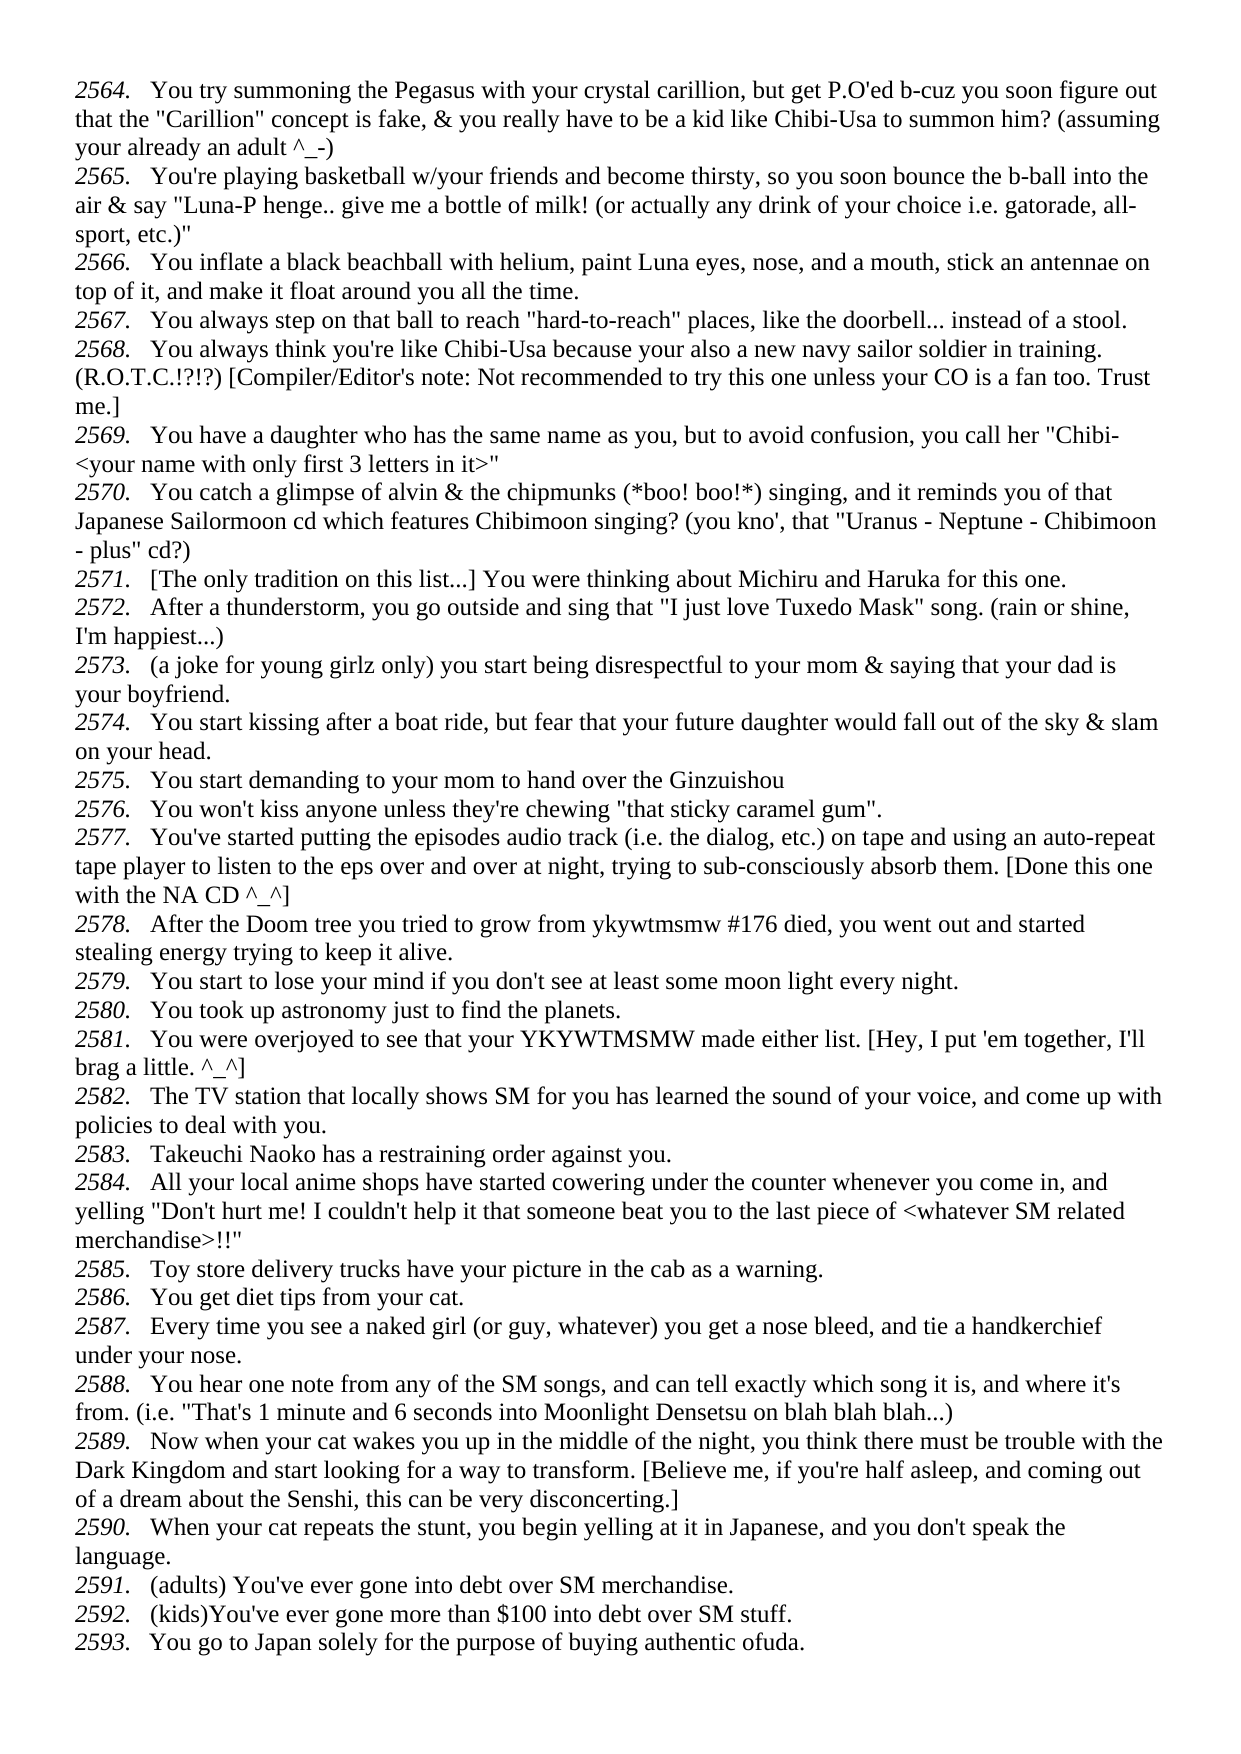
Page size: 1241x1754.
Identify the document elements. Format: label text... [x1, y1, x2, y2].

list You always step on that ball to reach "hard-to-reach" places, like the doorbell... instead of a stool. [75, 305, 1165, 334]
list (a joke for young girlz only) you start being disrespectful to your mom & saying that your dad is your boyfriend. [75, 650, 1165, 707]
list The TV station that locally shows SM for you has learned the sound of your voice, and come up with policies to deal with you. [75, 1081, 1165, 1139]
list You start kissing after a boat ride, but fear that your future daughter would fall out of the sky & slam on your head. [75, 707, 1165, 765]
list You start to lose your mind if you don't see at least some moon light every night. [75, 966, 1165, 995]
list You took up astronomy just to find the planets. [75, 995, 1165, 1024]
list Toy store delivery trucks have your picture in the cab as a warning. [75, 1254, 1165, 1282]
list (adults) You've ever gone into debt over SM merchandise. [75, 1570, 1165, 1599]
list You're playing basketball w/your friends and become thirsty, so you soon bounce the b-ball into the air & say "Luna-P henge.. give me a bottle of milk! (or actually any drink of your choice i.e. gatorade, all-sport, etc.)" [75, 161, 1165, 247]
list You start demanding to your mom to hand over the Ginzuishou [75, 765, 1165, 794]
list You catch a glimpse of alvin & the chipmunks (*boo! boo!*) singing, and it reminds you of that Japanese Sailormoon cd which features Chibimoon singing? (you kno', that "Uranus - Neptune - Chibimoon - plus" cd?) [75, 477, 1165, 564]
list You inflate a black beachball with helium, paint Luna eyes, nose, and a mouth, stick an antennae on top of it, and make it float around you all the time. [75, 247, 1165, 305]
list You've started putting the episodes audio track (i.e. the dialog, etc.) on tape and using an auto-repeat tape player to listen to the eps over and over at night, trying to sub-consciously absorb them. [Done this one with the NA CD ^_^] [75, 822, 1165, 909]
list You won't kiss anyone unless they're chewing "that sticky caramel gum". [75, 794, 1165, 822]
list Every time you see a naked girl (or guy, whatever) you get a nose bleed, and tie a handkerchief under your nose. [75, 1311, 1165, 1369]
list [The only tradition on this list...] You were thinking about Michiru and Haruka for this one. [75, 564, 1165, 592]
list When your cat repeats the stunt, you begin yelling at it in Japanese, and you don't speak the language. [75, 1512, 1165, 1570]
list Now when your cat wakes you up in the middle of the night, you think there must be trouble with the Dark Kingdom and start looking for a way to transform. [Believe me, if you're half asleep, and coming out of a dream about the Senshi, this can be very disconcerting.] [75, 1426, 1165, 1512]
list You get diet tips from your cat. [75, 1282, 1165, 1311]
list All your local anime shops have started cowering under the counter whenever you come in, and yelling "Don't hurt me! I couldn't help it that someone beat you to the last piece of <whatever SM related merchandise>!!" [75, 1167, 1165, 1254]
list You were overjoyed to see that your YKYWTMSMW made either list. [Hey, I put 'em together, I'll brag a little. ^_^] [75, 1024, 1165, 1081]
list You go to Japan solely for the purpose of buying authentic ofuda. [75, 1627, 1165, 1656]
list You hear one note from any of the SM songs, and can tell exactly which song it is, and where it's from. (i.e. "That's 1 minute and 6 seconds into Moonlight Densetsu on blah blah blah...) [75, 1369, 1165, 1426]
list After a thunderstorm, you go outside and sing that "I just love Tuxedo Mask" song. (rain or shine, I'm happiest...) [75, 592, 1165, 650]
list Takeuchi Naoko has a restraining order against you. [75, 1139, 1165, 1167]
list You always think you're like Chibi-Usa because your also a new navy sailor soldier in training. (R.O.T.C.!?!?) [Compiler/Editor's note: Not recommended to try this one unless your CO is a fan too. Trust me.] [75, 334, 1165, 420]
list After the Doom tree you tried to grow from ykywtmsmw #176 died, you went out and started stealing energy trying to keep it alive. [75, 909, 1165, 966]
list (kids)You've ever gone more than $100 into debt over SM stuff. [75, 1599, 1165, 1627]
list You have a daughter who has the same name as you, but to avoid confusion, you call her "Chibi-<your name with only first 3 letters in it>" [75, 420, 1165, 477]
list You try summoning the Pegasus with your crystal carillion, but get P.O'ed b-cuz you soon figure out that the "Carillion" concept is fake, & you really have to be a kid like Chibi-Usa to summon him? (assuming your already an adult ^_-) [75, 75, 1165, 161]
